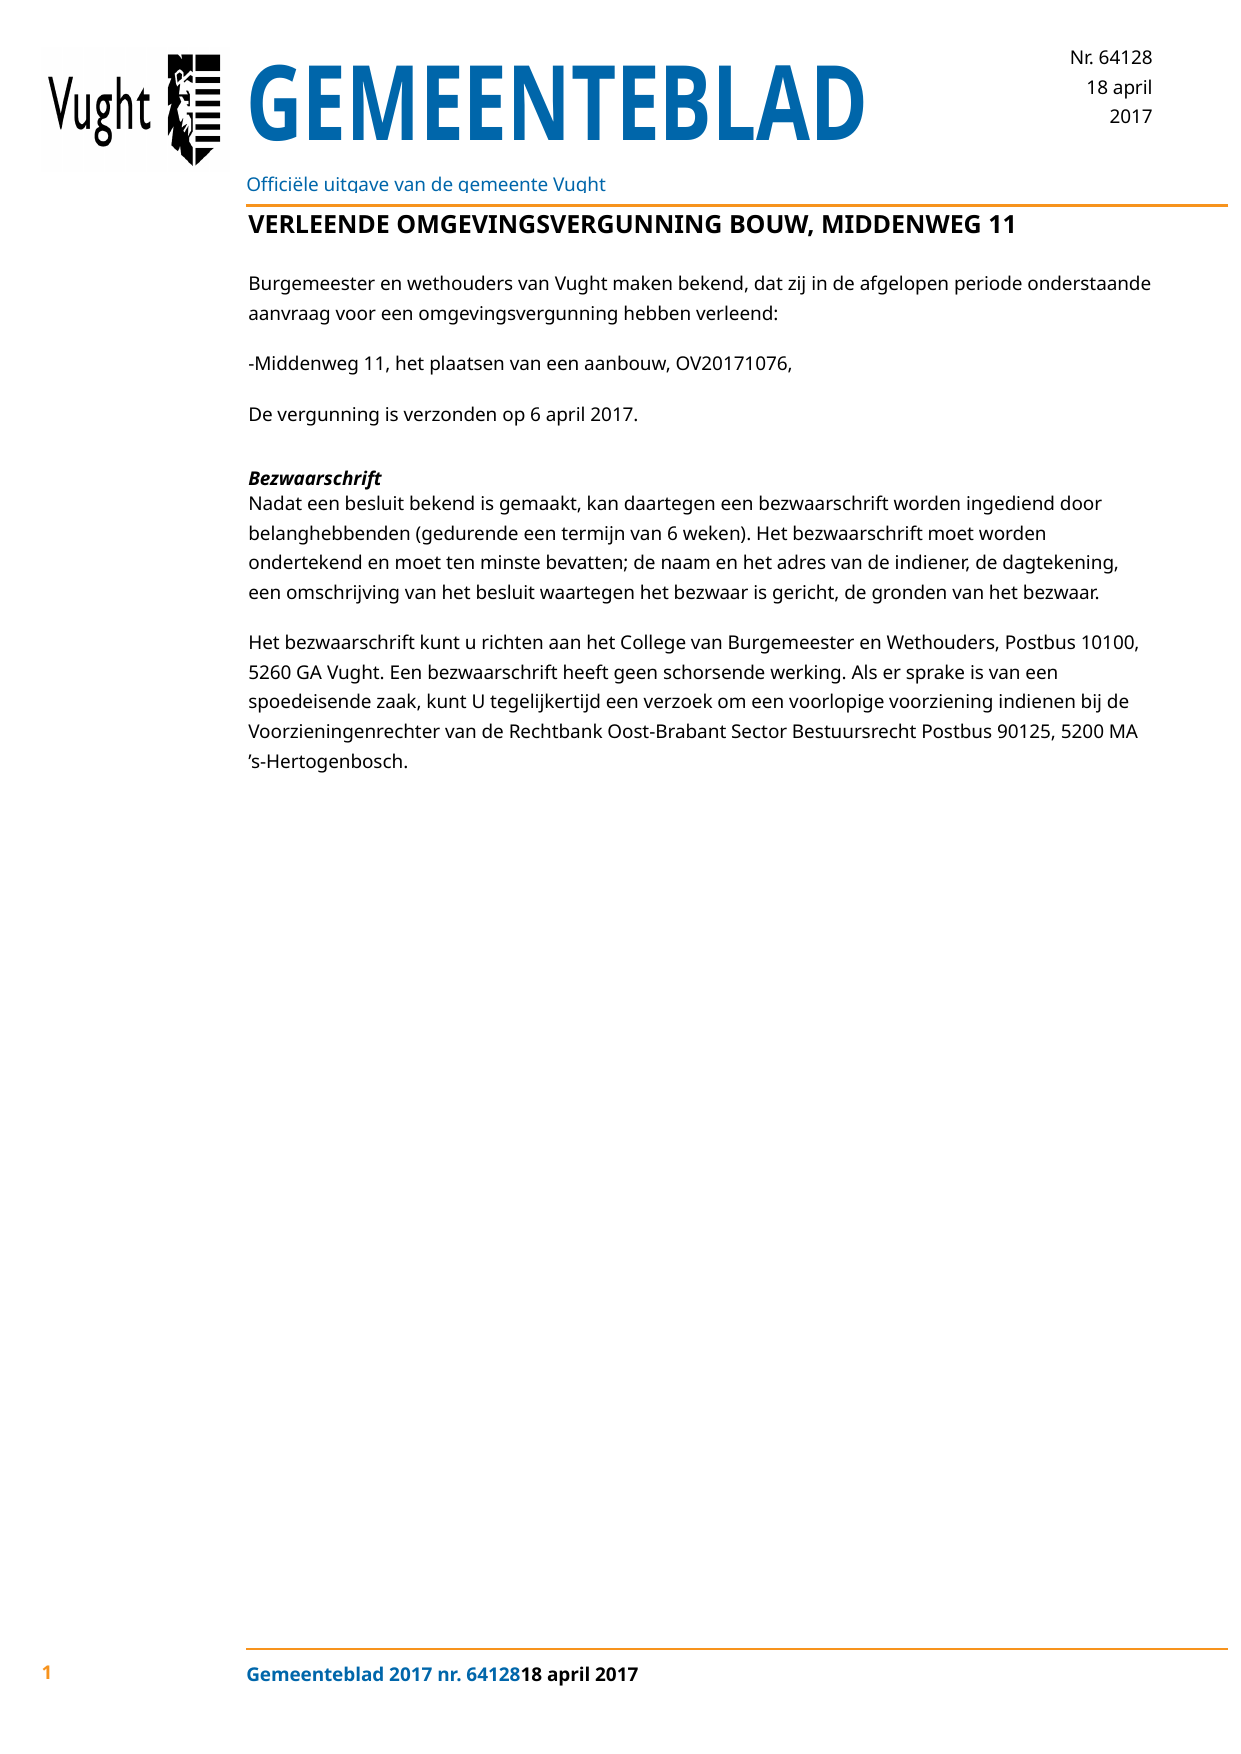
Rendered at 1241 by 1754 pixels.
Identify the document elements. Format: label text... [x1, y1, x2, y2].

picture [41, 47, 231, 172]
text Burgemeester en wethouders van Vught maken bekend, dat zij in de afgelopen periode onderstaande aanvraag voor een omgevingsvergunning hebben verleend: [248, 270, 1152, 326]
text Nadat een besluit bekend is gemaakt, kan daartegen een bezwaarschrift worden ingediend door belanghebbenden (gedurende een termijn van 6 weken). Het bezwaarschrift moet worden ondertekend en moet ten minste bevatten; de naam en het adres van de indiener, de dagtekening, een omschrijving van het besluit waartegen het bezwaar is gericht, de gronden van het bezwaar. [248, 490, 1152, 605]
text Bezwaarschrift [248, 465, 1152, 490]
text VERLEENDE OMGEVINGSVERGUNNING BOUW, MIDDENWEG 11 [248, 207, 1152, 241]
text De vergunning is verzonden op 6 april 2017. [248, 401, 1152, 426]
text Het bezwaarschrift kunt u richten aan het College van Burgemeester en Wethouders, Postbus 10100, 5260 GA Vught. Een bezwaarschrift heeft geen schorsende werking. Als er sprake is van een spoedeisende zaak, kunt U tegelijkertijd een verzoek om een voorlopige voorziening indienen bij de Voorzieningenrechter van de Rechtbank Oost-Brabant Sector Bestuursrecht Postbus 90125, 5200 MA ’s-Hertogenbosch. [248, 629, 1152, 774]
text -Middenweg 11, het plaatsen van een aanbouw, OV20171076, [248, 350, 1152, 376]
